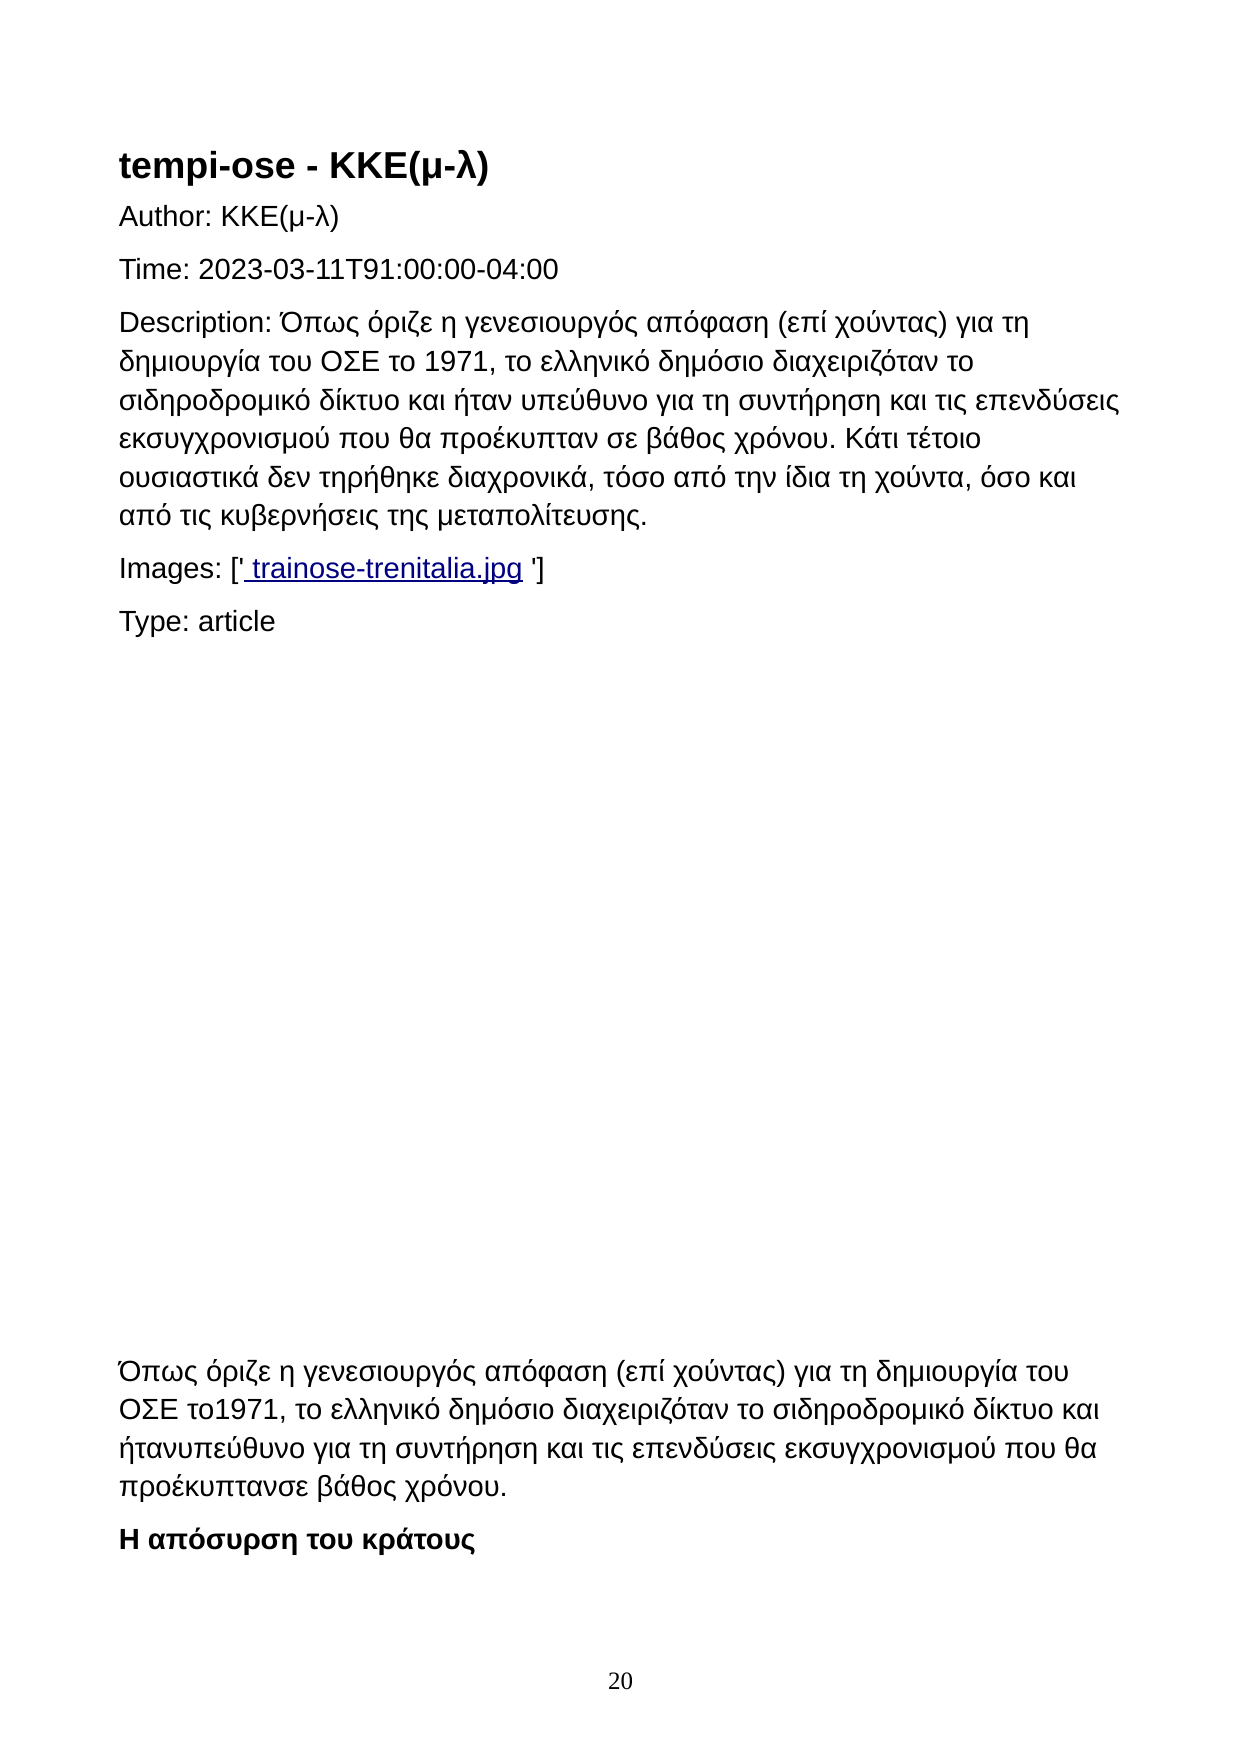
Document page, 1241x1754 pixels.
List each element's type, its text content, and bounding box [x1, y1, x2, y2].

text Images: [' trainose-trenitalia.jpg '] [118, 551, 1122, 585]
text Όπως όριζε η γενεσιουργός απόφαση (επί χούντας) για τη δημιουργία του ΟΣΕ το1971, το ελληνικό δημόσιο διαχειριζόταν το σιδηροδρομικό δίκτυο και ήτανυπεύθυνο για τη συντήρηση και τις επενδύσεις εκσυγχρονισμού που θα προέκυπτανσε βάθος χρόνου. [118, 1353, 1122, 1503]
text Η απόσυρση του κράτους [118, 1522, 1122, 1556]
text Time: 2023-03-11T91:00:00-04:00 [118, 252, 1122, 286]
text Description: Όπως όριζε η γενεσιουργός απόφαση (επί χούντας) για τη δημιουργία του ΟΣΕ το 1971, το ελληνικό δημόσιο διαχειριζόταν το σιδηροδρομικό δίκτυο και ήταν υπεύθυνο για τη συντήρηση και τις επενδύσεις εκσυγχρονισμού που θα προέκυπταν σε βάθος χρόνου. Κάτι τέτοιο ουσιαστικά δεν τηρήθηκε διαχρονικά, τόσο από την ίδια τη χούντα, όσο και από τις κυβερνήσεις της μεταπολίτευσης. [118, 305, 1122, 532]
text Author: ΚΚΕ(μ-λ) [118, 199, 1122, 233]
text Type: article [118, 604, 1122, 638]
subtitle tempi-ose - ΚΚΕ(μ-λ) [118, 143, 1122, 187]
